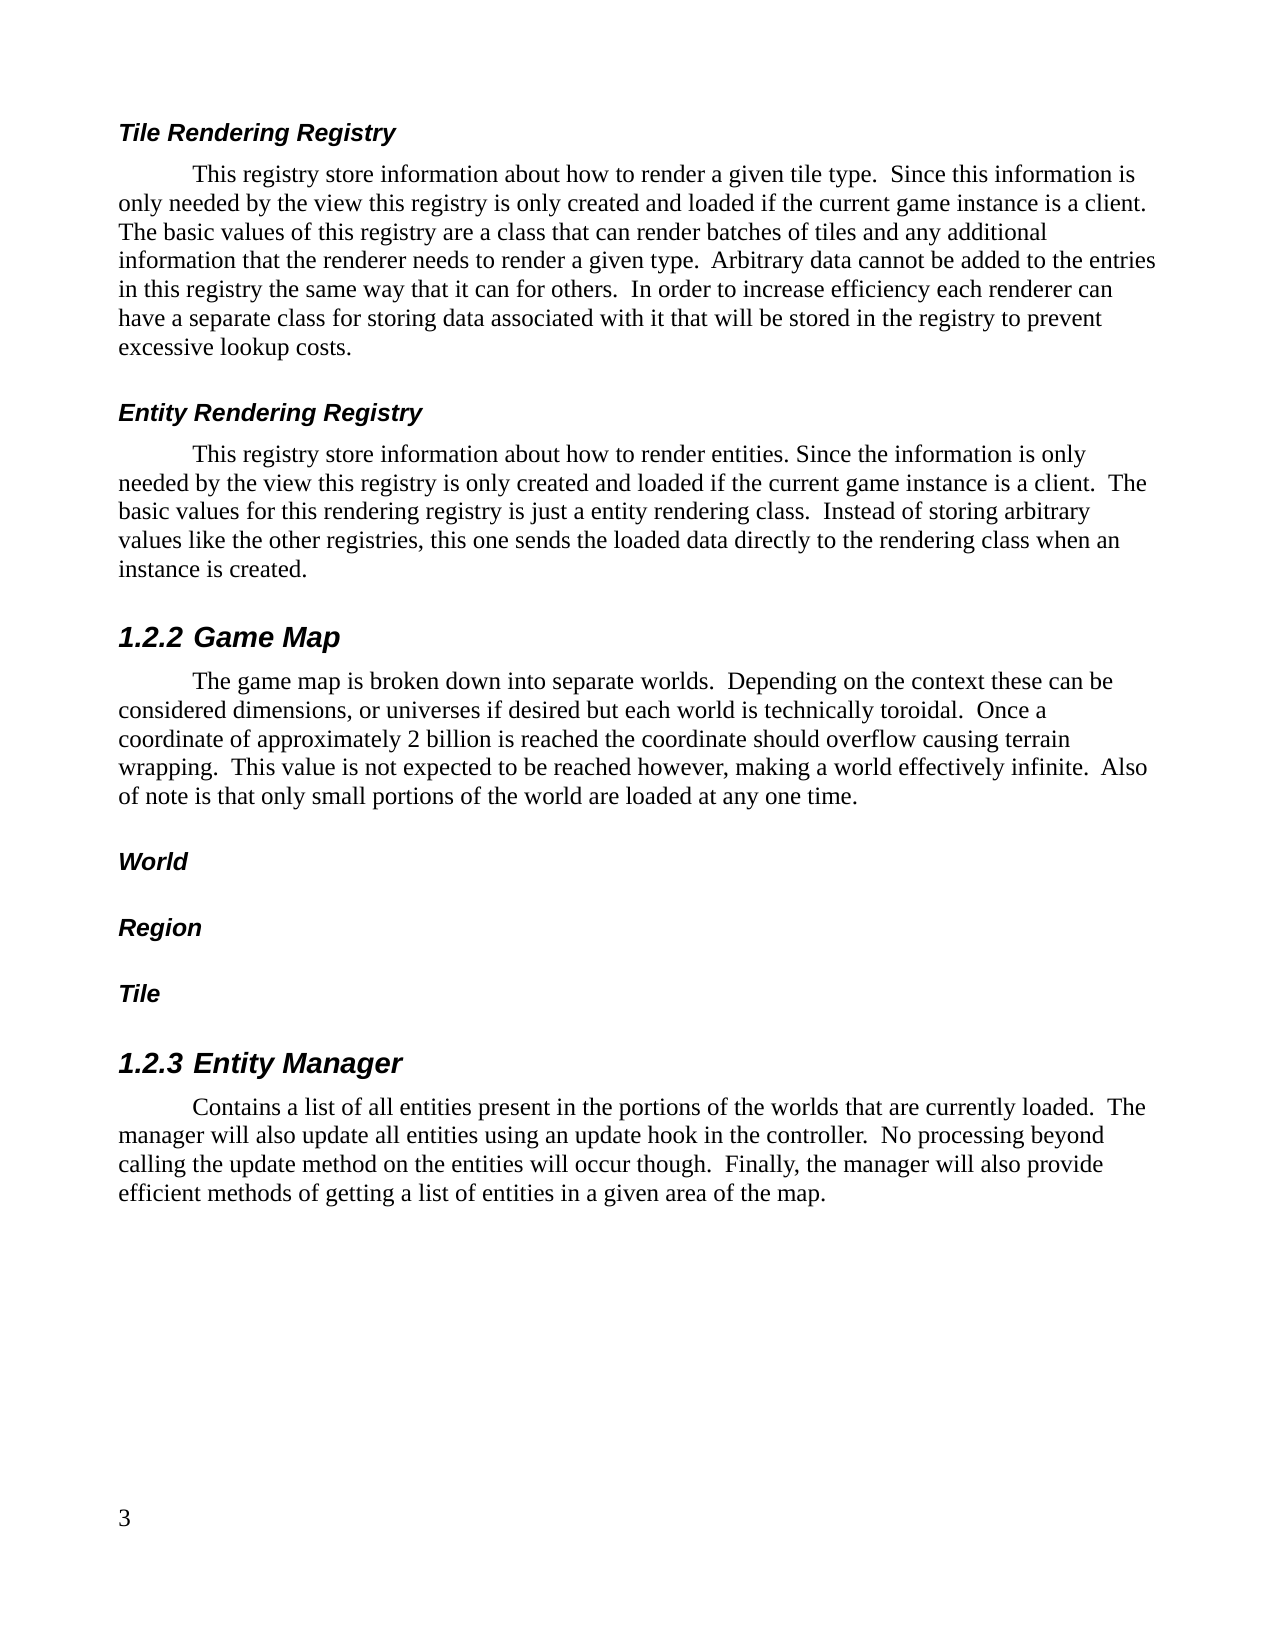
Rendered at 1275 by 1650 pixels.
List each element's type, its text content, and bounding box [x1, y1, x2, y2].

subtitle Entity Manager [118, 1046, 1157, 1079]
text The game map is broken down into separate worlds. Depending on the context these can be considered dimensions, or universes if desired but each world is technically toroidal. Once a coordinate of approximately 2 billion is reached the coordinate should overflow causing terrain wrapping. This value is not expected to be reached however, making a world effectively infinite. Also of note is that only small portions of the world are loaded at any one time. [118, 666, 1157, 810]
subtitle Tile [118, 979, 1157, 1008]
subtitle World [118, 847, 1157, 876]
text Contains a list of all entities present in the portions of the worlds that are currently loaded. The manager will also update all entities using an update hook in the controller. No processing beyond calling the update method on the entities will occur though. Finally, the manager will also provide efficient methods of getting a list of entities in a given area of the map. [118, 1092, 1157, 1207]
text This registry store information about how to render entities. Since the information is only needed by the view this registry is only created and loaded if the current game instance is a client. The basic values for this rendering registry is just a entity rendering class. Instead of storing arbitrary values like the other registries, this one sends the loaded data directly to the rendering class when an instance is created. [118, 439, 1157, 583]
text This registry store information about how to render a given tile type. Since this information is only needed by the view this registry is only created and loaded if the current game instance is a client. The basic values of this registry are a class that can render batches of tiles and any additional information that the renderer needs to render a given type. Arbitrary data cannot be added to the entries in this registry the same way that it can for others. In order to increase efficiency each renderer can have a separate class for storing data associated with it that will be stored in the registry to prevent excessive lookup costs. [118, 159, 1157, 360]
subtitle Entity Rendering Registry [118, 398, 1157, 426]
subtitle Game Map [118, 620, 1157, 654]
subtitle Region [118, 913, 1157, 942]
subtitle Tile Rendering Registry [118, 118, 1157, 147]
